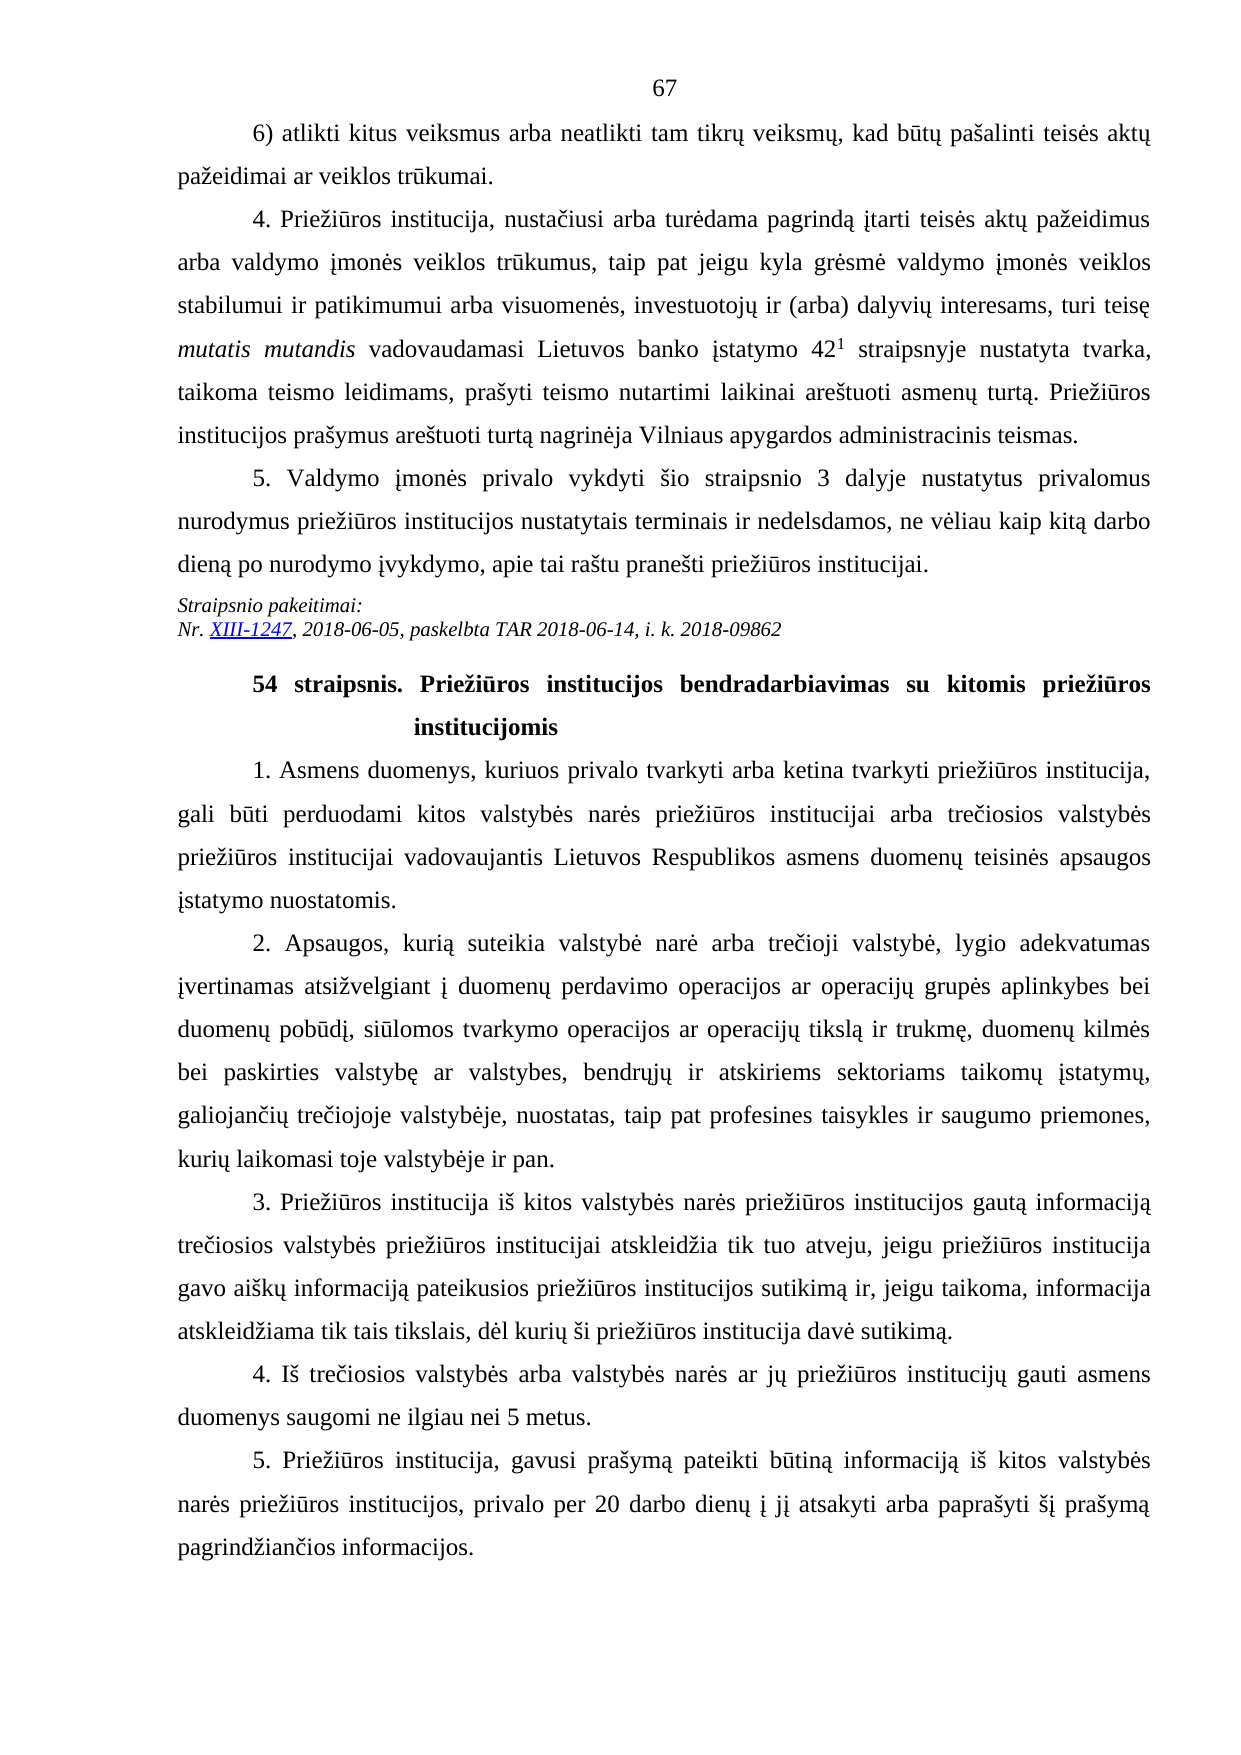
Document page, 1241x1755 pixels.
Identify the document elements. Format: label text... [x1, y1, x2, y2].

text 4. Iš trečiosios valstybės arba valstybės narės ar jų priežiūros institucijų gauti asmens duomenys saugomi ne ilgiau nei 5 metus. [177, 1359, 1152, 1431]
text Straipsnio pakeitimai: [177, 592, 1152, 617]
text 5. Priežiūros institucija, gavusi prašymą pateikti būtiną informaciją iš kitos valstybės narės priežiūros institucijos, privalo per 20 darbo dienų į jį atsakyti arba paprašyti šį prašymą pagrindžiančios informacijos. [177, 1446, 1152, 1561]
text 3. Priežiūros institucija iš kitos valstybės narės priežiūros institucijos gautą informaciją trečiosios valstybės priežiūros institucijai atskleidžia tik tuo atveju, jeigu priežiūros institucija gavo aiškų informaciją pateikusios priežiūros institucijos sutikimą ir, jeigu taikoma, informacija atskleidžiama tik tais tikslais, dėl kurių ši priežiūros institucija davė sutikimą. [177, 1187, 1152, 1345]
text 1. Asmens duomenys, kuriuos privalo tvarkyti arba ketina tvarkyti priežiūros institucija, gali būti perduodami kitos valstybės narės priežiūros institucijai arba trečiosios valstybės priežiūros institucijai vadovaujantis Lietuvos Respublikos asmens duomenų teisinės apsaugos įstatymo nuostatomis. [177, 756, 1152, 914]
text 6) atlikti kitus veiksmus arba neatlikti tam tikrų veiksmų, kad būtų pašalinti teisės aktų pažeidimai ar veiklos trūkumai. [177, 118, 1152, 190]
text Nr. XIII-1247, 2018-06-05, paskelbta TAR 2018-06-14, i. k. 2018-09862 [177, 617, 1152, 641]
text 2. Apsaugos, kurią suteikia valstybė narė arba trečioji valstybė, lygio adekvatumas įvertinamas atsižvelgiant į duomenų perdavimo operacijos ar operacijų grupės aplinkybes bei duomenų pobūdį, siūlomos tvarkymo operacijos ar operacijų tikslą ir trukmę, duomenų kilmės bei paskirties valstybę ar valstybes, bendrųjų ir atskiriems sektoriams taikomų įstatymų, galiojančių trečiojoje valstybėje, nuostatas, taip pat profesines taisykles ir saugumo priemones, kurių laikomasi toje valstybėje ir pan. [177, 928, 1152, 1172]
text 4. Priežiūros institucija, nustačiusi arba turėdama pagrindą įtarti teisės aktų pažeidimus arba valdymo įmonės veiklos trūkumus, taip pat jeigu kyla grėsmė valdymo įmonės veiklos stabilumui ir patikimumui arba visuomenės, investuotojų ir (arba) dalyvių interesams, turi teisę mutatis mutandis vadovaudamasi Lietuvos banko įstatymo 421 straipsnyje nustatyta tvarka, taikoma teismo leidimams, prašyti teismo nutartimi laikinai areštuoti asmenų turtą. Priežiūros institucijos prašymus areštuoti turtą nagrinėja Vilniaus apygardos administracinis teismas. [177, 204, 1152, 449]
text 5. Valdymo įmonės privalo vykdyti šio straipsnio 3 dalyje nustatytus privalomus nurodymus priežiūros institucijos nustatytais terminais ir nedelsdamos, ne vėliau kaip kitą darbo dieną po nurodymo įvykdymo, apie tai raštu pranešti priežiūros institucijai. [177, 463, 1152, 578]
text 54 straipsnis. Priežiūros institucijos bendradarbiavimas su kitomis priežiūros institucijomis [252, 669, 1152, 741]
